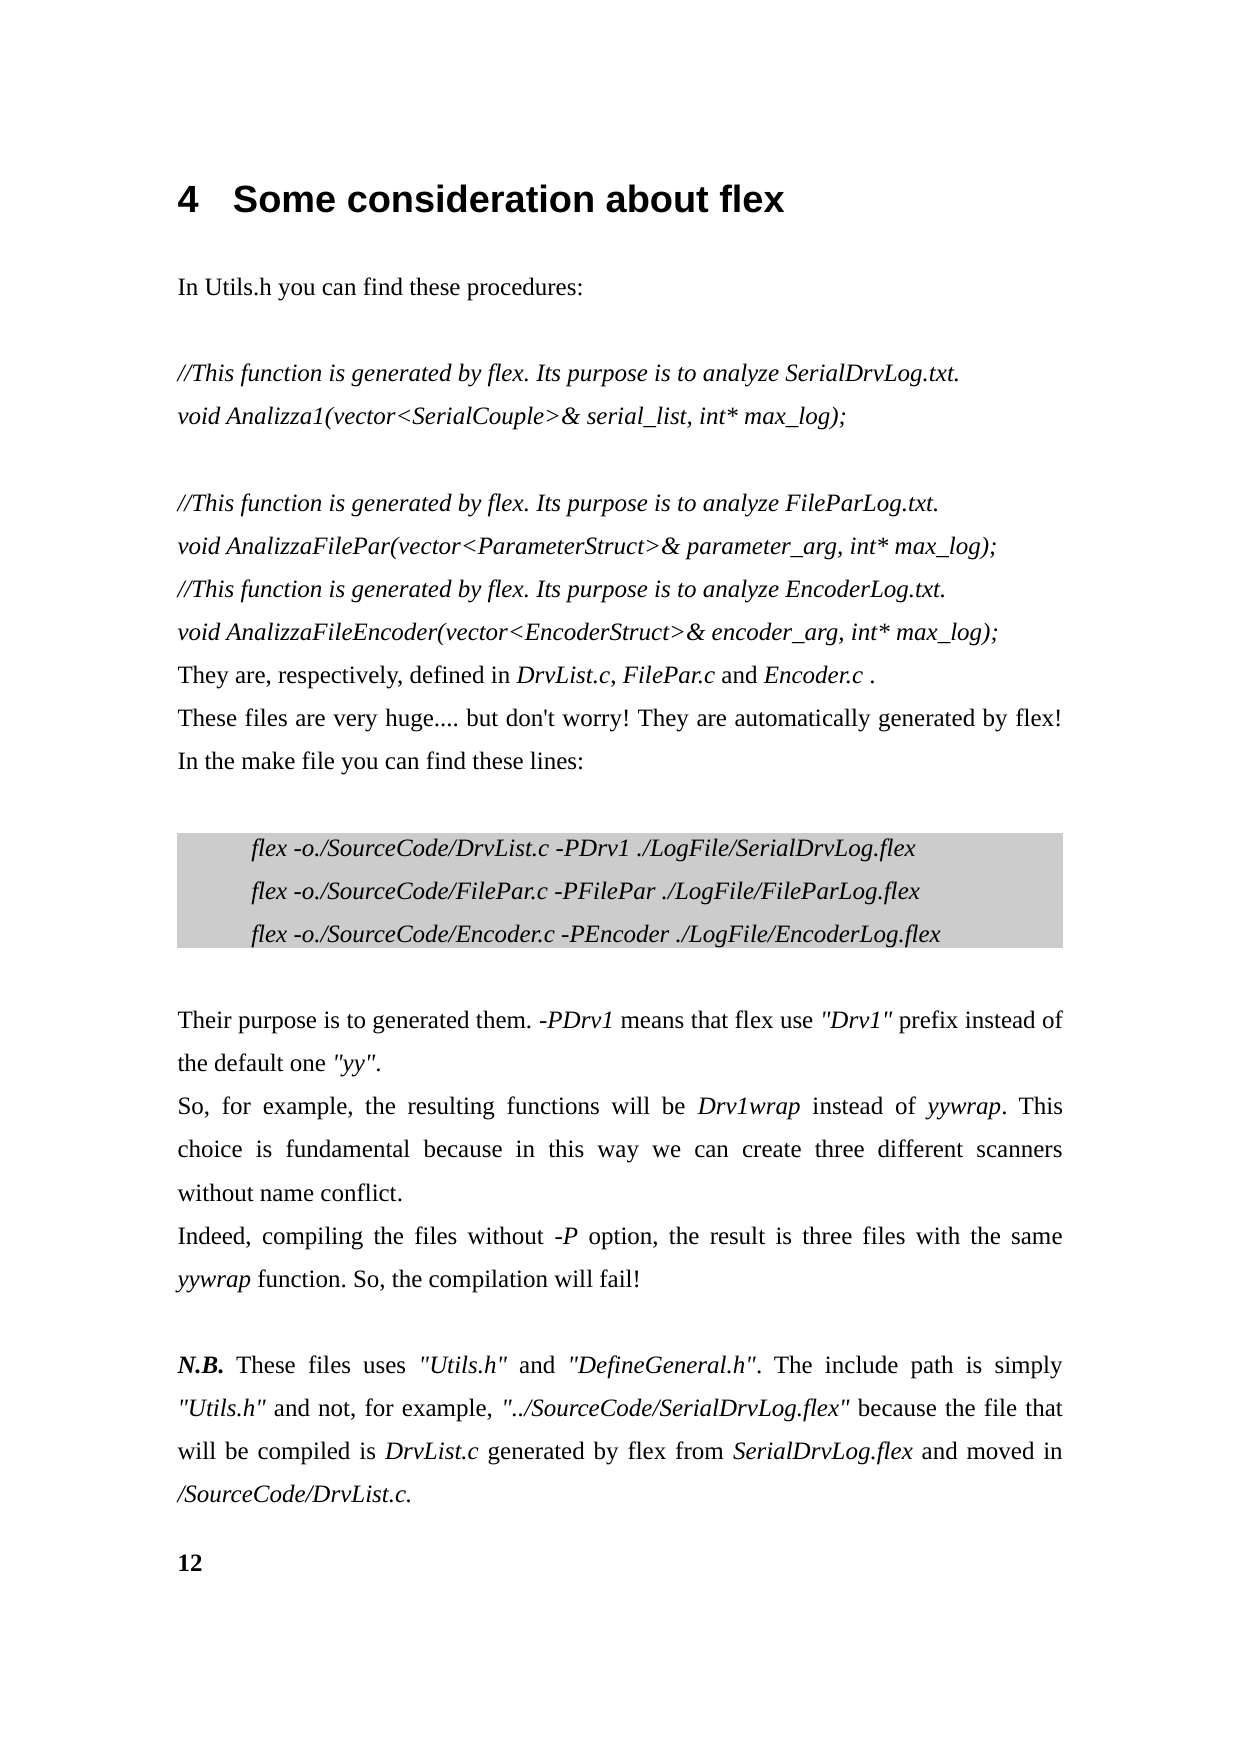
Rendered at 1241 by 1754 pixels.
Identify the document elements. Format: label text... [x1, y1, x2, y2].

text Indeed, compiling the files without -P option, the result is three files with the same yywrap function. So, the compilation will fail! [177, 1221, 1063, 1293]
text //This function is generated by flex. Its purpose is to analyze SerialDrvLog.txt. [177, 358, 1063, 387]
text void Analizza1(vector<SerialCouple>& serial_list, int* max_log); [177, 401, 1063, 430]
text They are, respectively, defined in DrvList.c, FilePar.c and Encoder.c . [177, 660, 1063, 689]
text Their purpose is to generated them. -PDrv1 means that flex use "Drv1" prefix instead of the default one "yy". [177, 1005, 1063, 1077]
text flex -o./SourceCode/DrvList.c -PDrv1 ./LogFile/SerialDrvLog.flex [177, 833, 1063, 861]
text flex -o./SourceCode/FilePar.c -PFilePar ./LogFile/FileParLog.flex [177, 876, 1063, 904]
text flex -o./SourceCode/Encoder.c -PEncoder ./LogFile/EncoderLog.flex [177, 919, 1063, 948]
text So, for example, the resulting functions will be Drv1wrap instead of yywrap. This choice is fundamental because in this way we can create three different scanners without name conflict. [177, 1091, 1063, 1206]
text N.B. These files uses "Utils.h" and "DefineGeneral.h". The include path is simply "Utils.h" and not, for example, "../SourceCode/SerialDrvLog.flex" because the file that will be compiled is DrvList.c generated by flex from SerialDrvLog.flex and moved in /SourceCode/DrvList.c. [177, 1350, 1063, 1508]
text In Utils.h you can find these procedures: [177, 272, 1063, 301]
text void AnalizzaFileEncoder(vector<EncoderStruct>& encoder_arg, int* max_log); [177, 617, 1063, 646]
subtitle Some consideration about flex [177, 177, 1063, 221]
text void AnalizzaFilePar(vector<ParameterStruct>& parameter_arg, int* max_log); [177, 531, 1063, 559]
text These files are very huge.... but don't worry! They are automatically generated by flex! In the make file you can find these lines: [177, 703, 1063, 775]
text //This function is generated by flex. Its purpose is to analyze EncoderLog.txt. [177, 574, 1063, 603]
text //This function is generated by flex. Its purpose is to analyze FileParLog.txt. [177, 488, 1063, 516]
